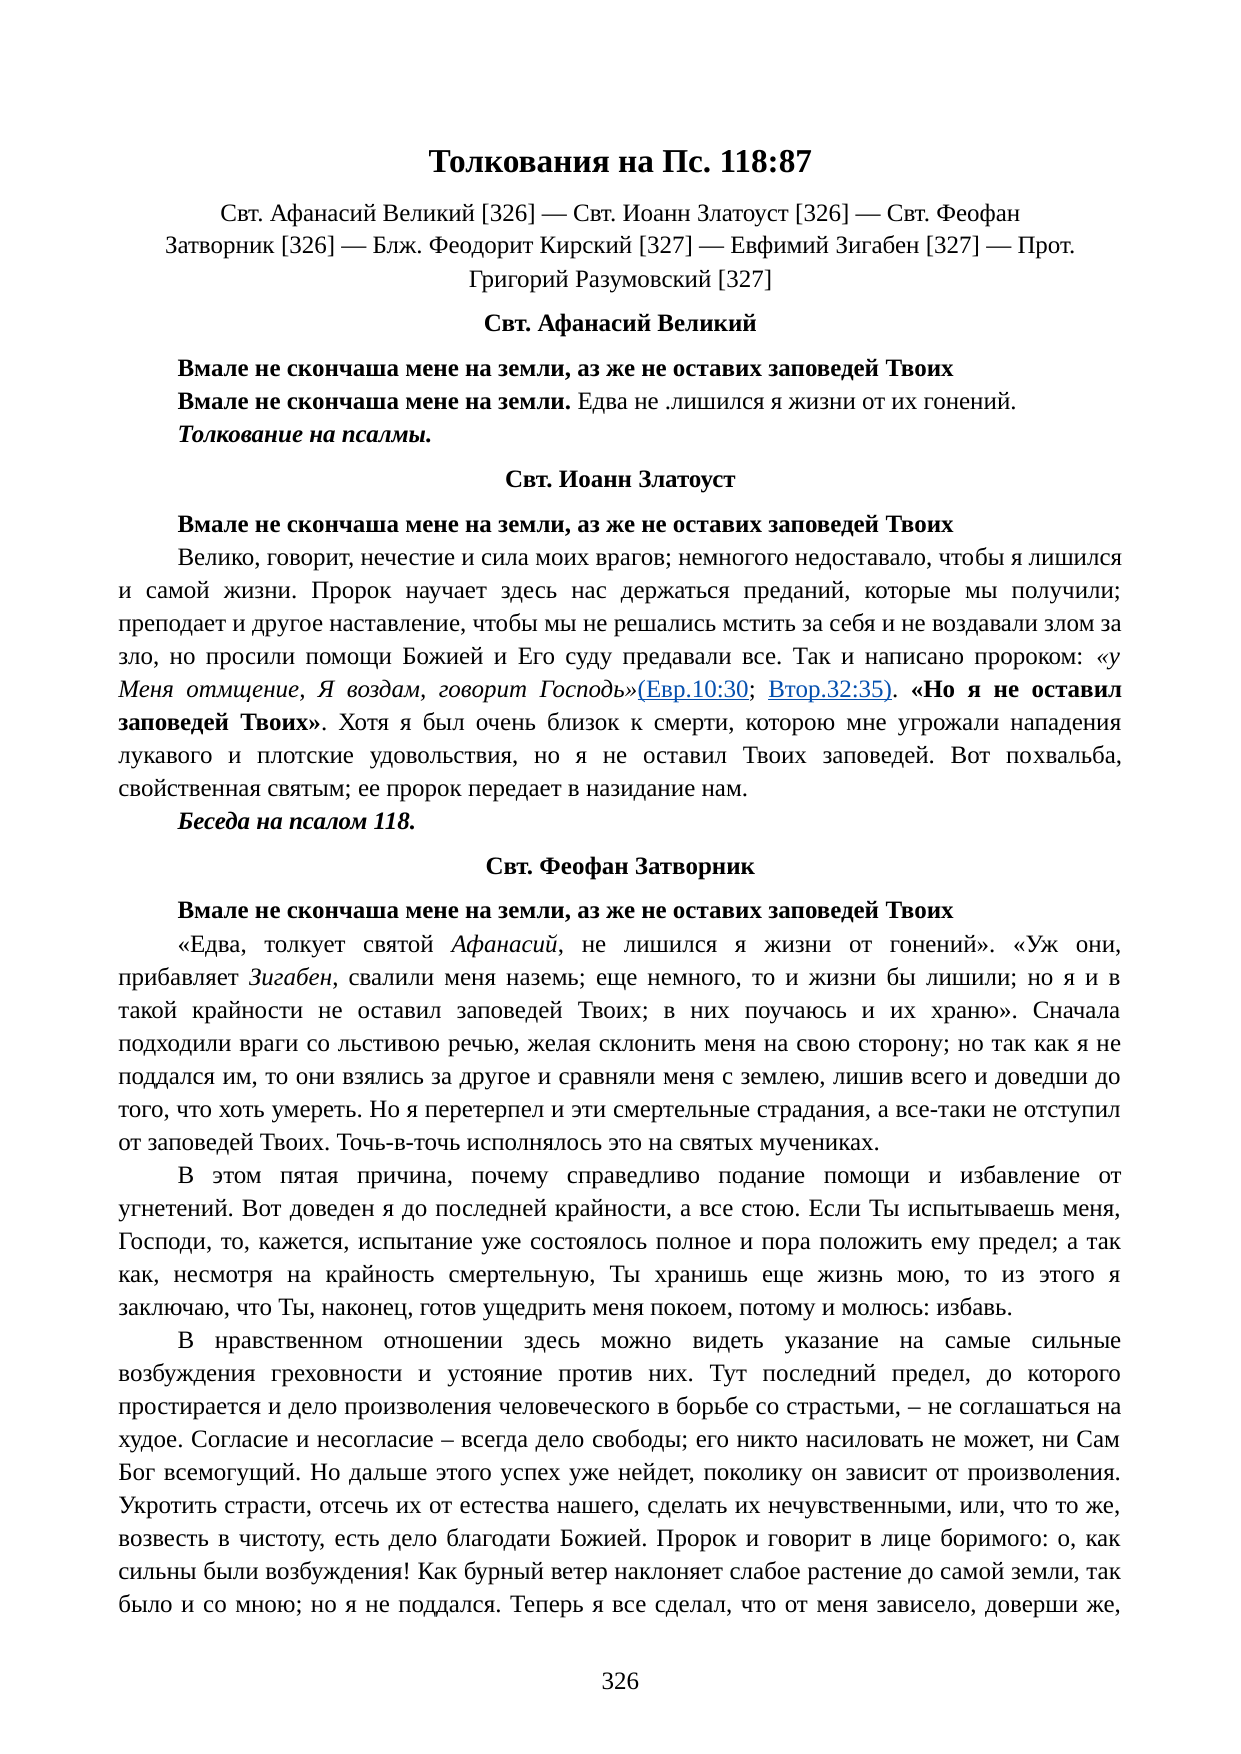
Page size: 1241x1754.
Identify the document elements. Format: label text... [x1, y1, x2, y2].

text Вмале не скончаша мене на земли, аз же не оставих заповедей Твоих [118, 509, 1122, 538]
text Вмале не скончаша мене на земли, аз же не оставих заповедей Твоих [118, 896, 1122, 924]
subtitle Свт. Феофан Затворник [118, 851, 1122, 879]
text Велико, говорит, нечестие и сила моих врагов; немногого недоставало, что­бы я лишился и самой жизни. Пророк научает здесь нас держаться преданий, которые мы получили; преподает и другое наставление, что­бы мы не решались мстить за себя и не воздавали злом за зло, но просили помощи Божией и Его суду предавали все. Так и написано пророком: «у Меня отмщение, Я воздам, говорит Господь»(Евр.10:30; Втор.32:35). «Но я не оставил заповедей Твоих». Хотя я был очень близок к смерти, которою мне угрожали нападения лукавого и плотские удовольствия, но я не оставил Твоих заповедей. Вот по­хвальба, свойственная святым; ее пророк передает в назидание нам. [118, 542, 1122, 802]
text В этом пятая причина, почему справедливо подание помощи и избавление от угнетений. Вот доведен я до последней крайности, а все стою. Если Ты испытываешь меня, Господи, то, кажется, испытание уже состоялось полное и пора положить ему предел; а так как, несмотря на крайность смертельную, Ты хранишь еще жизнь мою, то из этого я заключаю, что Ты, наконец, готов ущедрить меня покоем, потому и молюсь: избавь. [118, 1160, 1122, 1321]
text Беседа на псалом 118. [118, 806, 1122, 835]
text Вмале не скончаша мене на земли, аз же не оставих заповедей Твоих [118, 353, 1122, 382]
text Свт. Афанасий Великий [326] — Свт. Иоанн Златоуст [326] — Свт. Феофан Затворник [326] — Блж. Феодорит Кирский [327] — Евфимий Зигабен [327] — Прот. Григорий Разумовский [327] [118, 198, 1122, 292]
text Толкование на псалмы. [118, 419, 1122, 448]
subtitle Толкования на Пс. 118:87 [118, 142, 1122, 180]
text «Едва, толкует святой Афанасий, не лишился я жизни от гонений». «Уж они, прибавляет Зигабен, свалили меня наземь; еще немного, то и жизни бы лишили; но я и в такой крайности не оставил заповедей Твоих; в них поучаюсь и их храню». Сначала подходили враги со льстивою речью, желая склонить меня на свою сторону; но так как я не поддался им, то они взялись за другое и сравняли меня с землею, лишив всего и доведши до того, что хоть умереть. Но я перетерпел и эти смертельные страдания, а все-таки не отступил от заповедей Твоих. Точь-в-точь исполнялось это на святых мучениках. [118, 929, 1122, 1156]
text Вмале не скончаша мене на земли. Едва не .лишился я жизни от их гонений. [118, 386, 1122, 415]
subtitle Свт. Иоанн Златоуст [118, 464, 1122, 493]
text В нравственном отношении здесь можно видеть указание на самые сильные возбуждения греховности и устояние против них. Тут последний предел, до которого простирается и дело произволения человеческого в борьбе со страстьми, – не соглашаться на худое. Согласие и несогласие – всегда дело свободы; его никто насиловать не может, ни Сам Бог всемогущий. Но дальше этого успех уже нейдет, поколику он зависит от произволения. Укротить страсти, отсечь их от естества нашего, сделать их нечувственными, или, что то же, возвесть в чистоту, есть дело благодати Божией. Пророк и говорит в лице боримого: о, как сильны были возбуждения! Как бурный ветер наклоняет слабое растение до самой земли, так было и со мною; но я не поддался. Теперь я все сделал, что от меня зависело, доверши же, [118, 1325, 1122, 1618]
subtitle Свт. Афанасий Великий [118, 308, 1122, 337]
